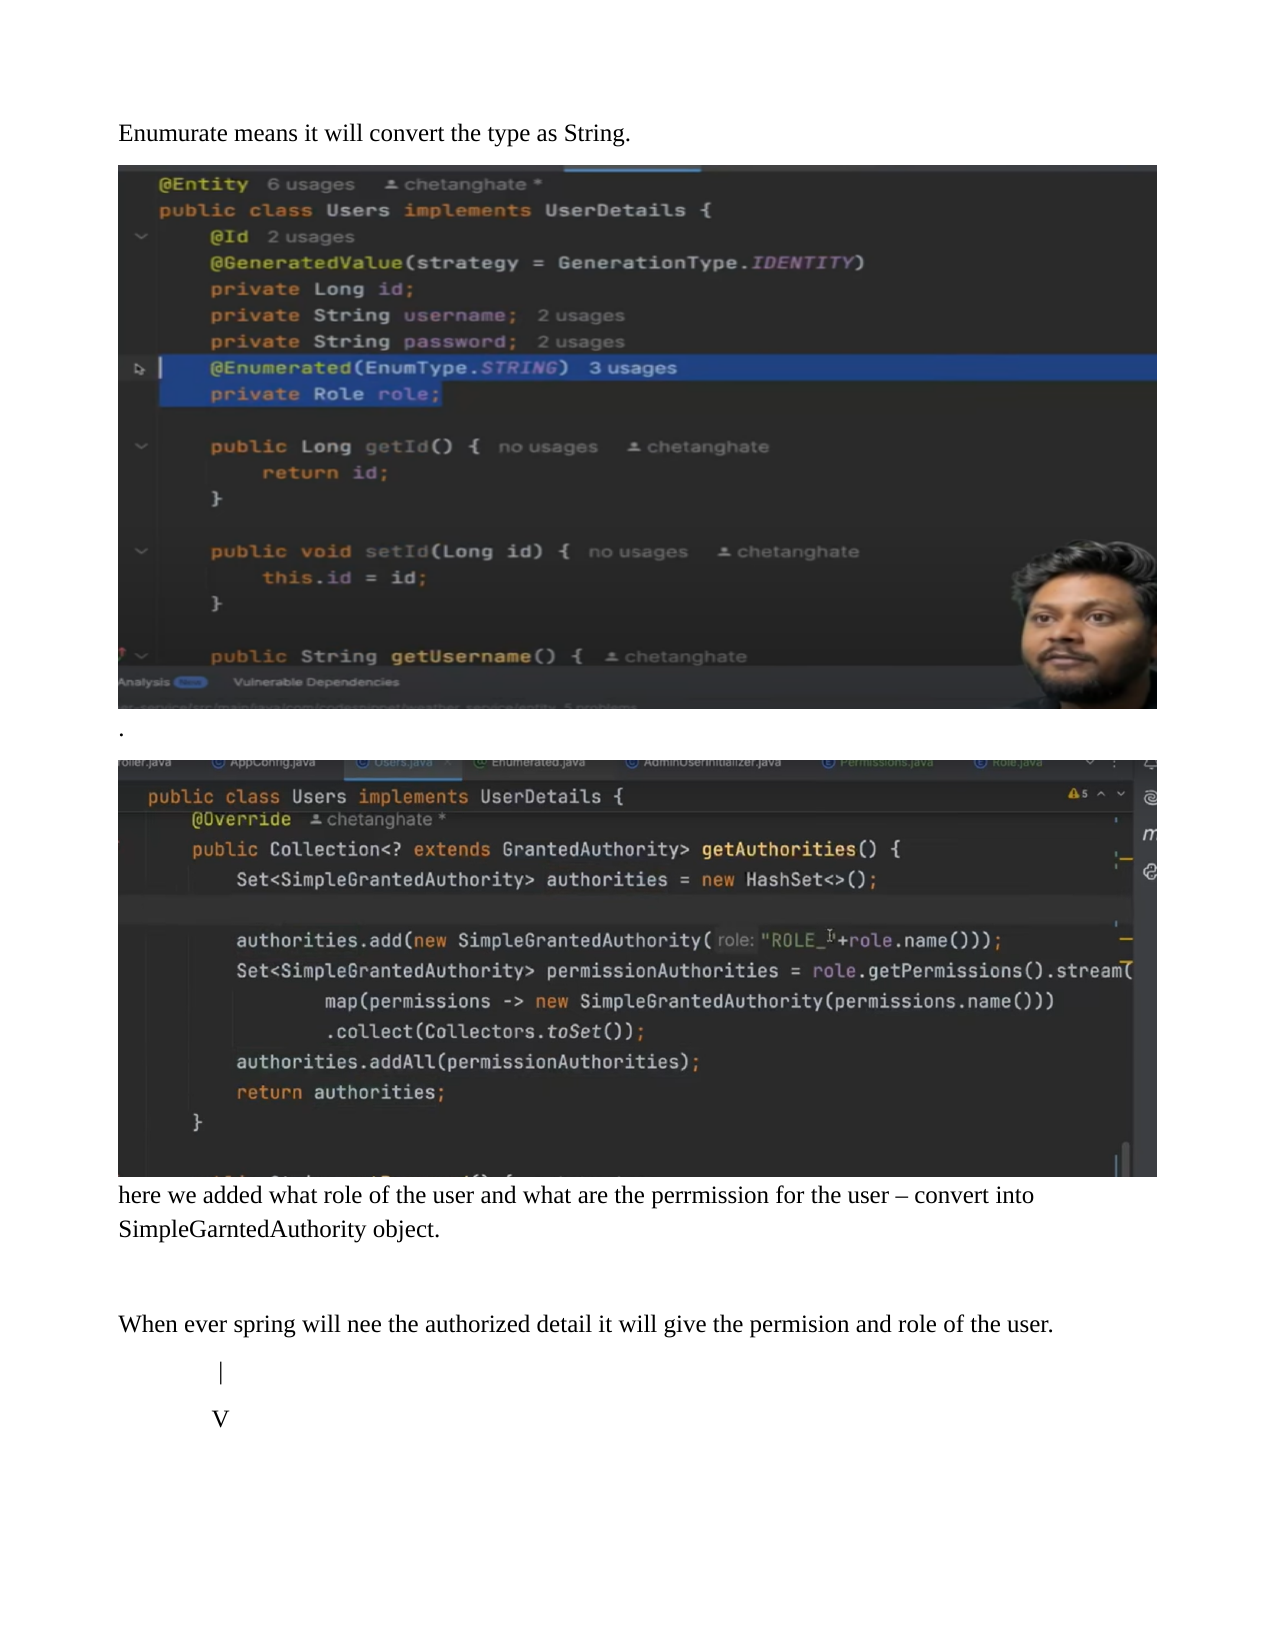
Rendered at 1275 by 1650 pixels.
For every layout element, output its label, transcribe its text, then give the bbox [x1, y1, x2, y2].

text Enumurate means it will convert the type as String. [118, 118, 1157, 147]
picture [118, 760, 1157, 1177]
text V [118, 1404, 1157, 1433]
text | [118, 1356, 1157, 1385]
text . [118, 709, 1157, 742]
text When ever spring will nee the authorized detail it will give the permision and role of the user. [118, 1309, 1157, 1338]
text here we added what role of the user and what are the perrmission for the user – convert into SimpleGarntedAuthority object. [118, 1177, 1157, 1242]
picture [118, 165, 1157, 709]
